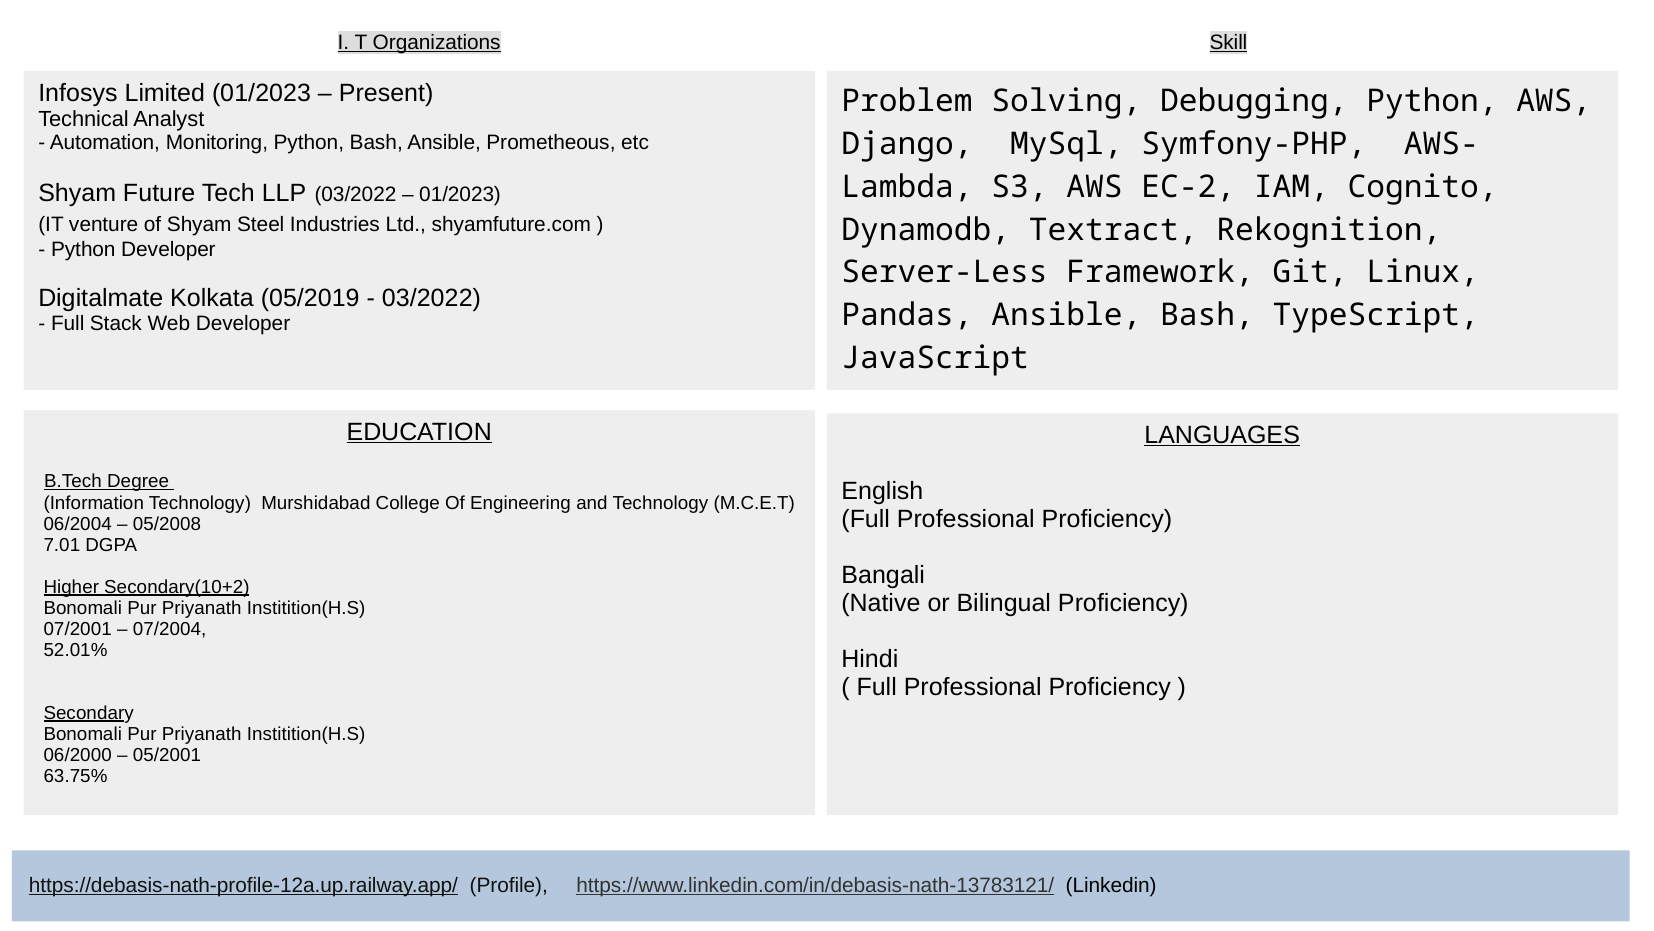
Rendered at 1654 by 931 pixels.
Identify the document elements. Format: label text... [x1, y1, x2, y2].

text_box I. T Organizations [23, 23, 815, 70]
title https://debasis-nath-profile-12a.up.railway.app/ (Profile), https://www.linkedin.com/in/debasis-nath-13783121/ (Linkedin) [11, 850, 1630, 922]
text_box Skill [838, 23, 1619, 70]
text_box Problem Solving, Debugging, Python, AWS, Django, MySql, Symfony-PHP, AWS-Lambda, S3, AWS EC-2, IAM, Cognito, Dynamodb, Textract, Rekognition, Server-Less Framework, Git, Linux, Pandas, Ansible, Bash, TypeScript, JavaScript [826, 70, 1619, 390]
text_box EDUCATION B.Tech Degree (Information Technology) Murshidabad College Of Engineering and Technology (M.C.E.T) 06/2004 – 05/2008 7.01 DGPA Higher Secondary(10+2) Bonomali Pur Priyanath Institition(H.S) 07/2001 – 07/2004, 52.01% Secondary Bonomali Pur Priyanath Institition(H.S) 06/2000 – 05/2001 63.75% [23, 410, 815, 815]
text_box Infosys Limited (01/2023 – Present) Technical Analyst - Automation, Monitoring, Python, Bash, Ansible, Prometheous, etc Shyam Future Tech LLP (03/2022 – 01/2023) (IT venture of Shyam Steel Industries Ltd., shyamfuture.com ) - Python Developer Digitalmate Kolkata (05/2019 - 03/2022) - Full Stack Web Developer [23, 70, 815, 390]
text_box LANGUAGES English (Full Professional Proficiency) Bangali (Native or Bilingual Proficiency) Hindi ( Full Professional Proficiency ) [826, 413, 1619, 815]
